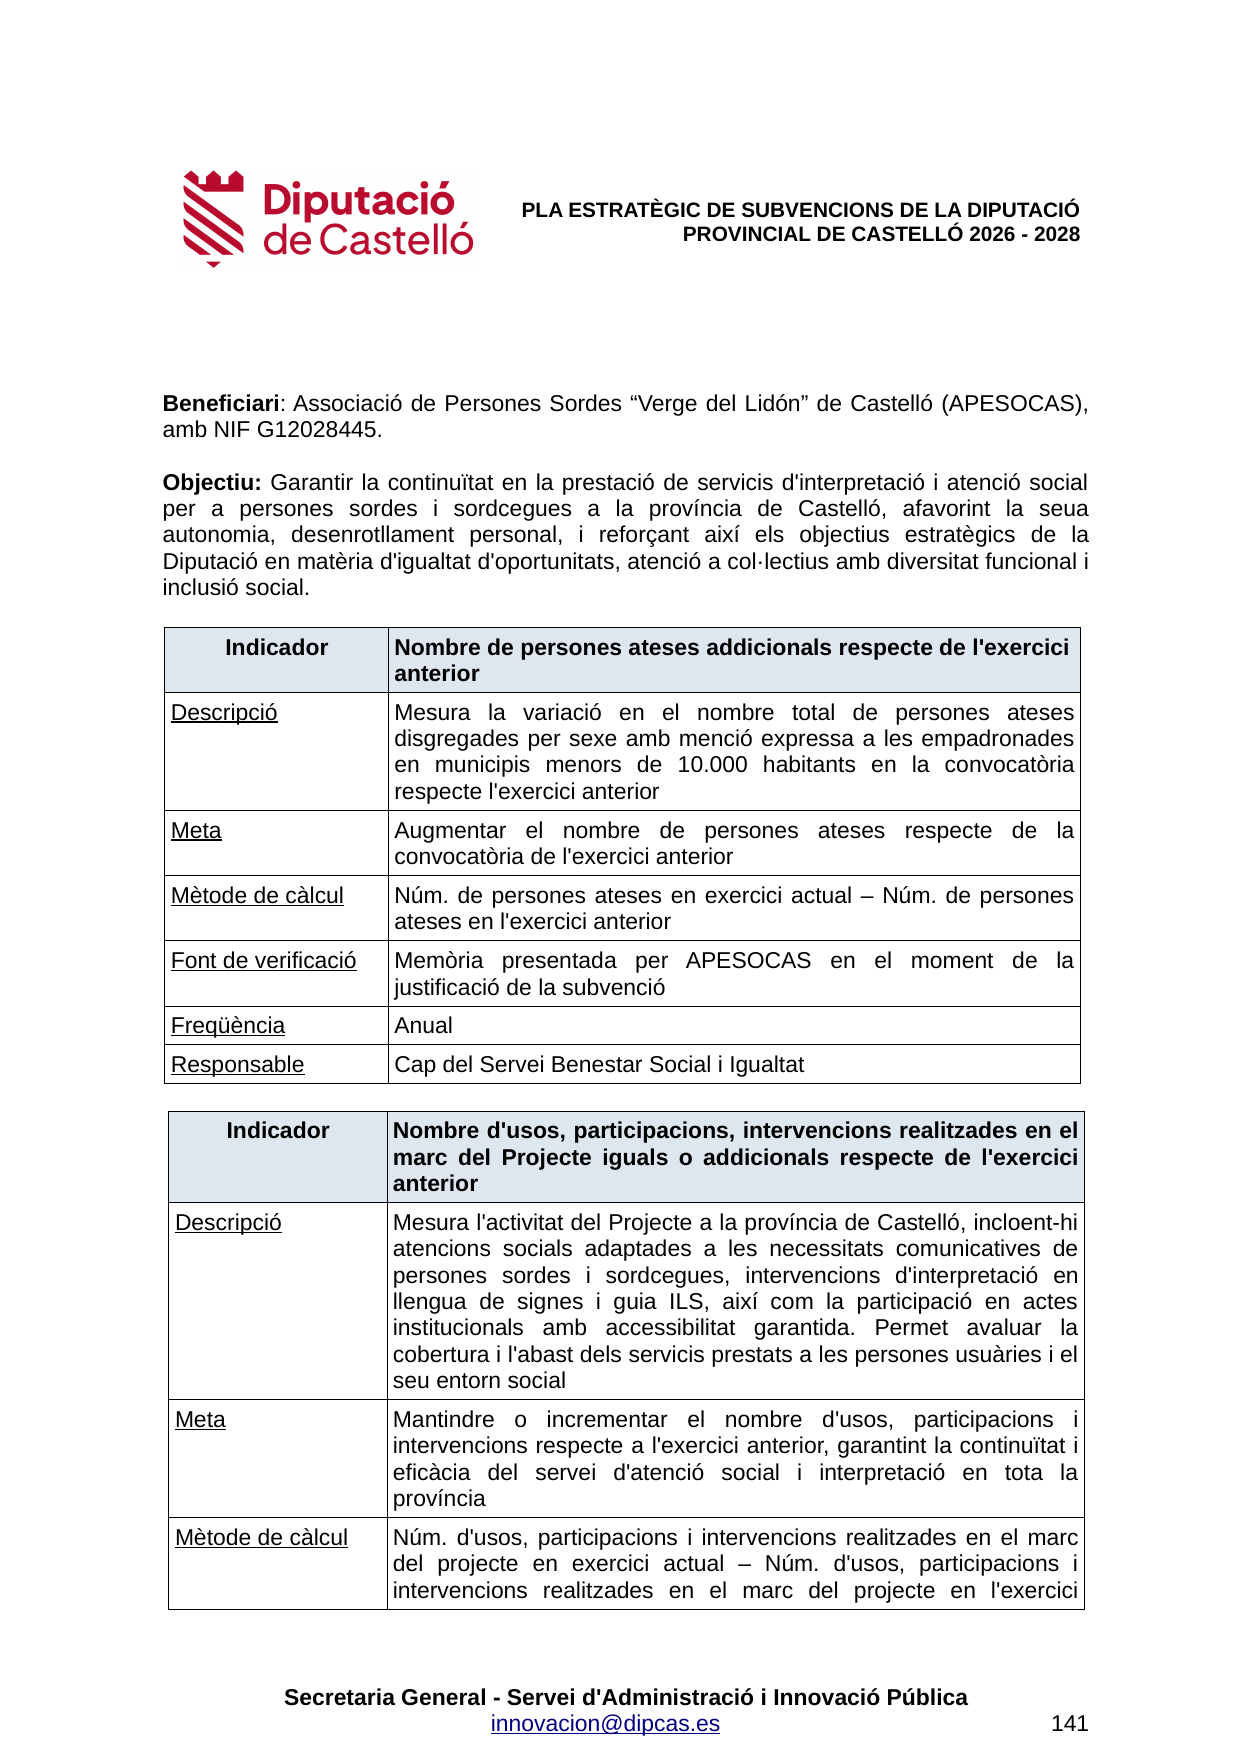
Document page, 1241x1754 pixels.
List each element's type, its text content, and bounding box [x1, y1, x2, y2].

table_header Nombre de persones ateses addicionals respecte de l'exercici anterior [389, 628, 1080, 692]
table_cell Descripció [165, 693, 388, 810]
table_cell Núm. de persones ateses en exercici actual – Núm. de persones ateses en l'exercici anterior [389, 876, 1080, 940]
table_cell Mètode de càlcul [169, 1518, 387, 1609]
table_cell Mesura la variació en el nombre total de persones ateses disgregades per sexe amb menció expressa a les empadronades en municipis menors de 10.000 habitants en la convocatòria respecte l'exercici anterior [389, 693, 1080, 810]
table_header Indicador [165, 628, 388, 692]
table_cell Responsable [165, 1045, 388, 1083]
table_cell Mètode de càlcul [165, 876, 388, 940]
table_header Indicador [169, 1112, 387, 1202]
table_cell Augmentar el nombre de persones ateses respecte de la convocatòria de l'exercici anterior [389, 811, 1080, 875]
table_cell Memòria presentada per APESOCAS en el moment de la justificació de la subvenció [389, 941, 1080, 1006]
table_cell Anual [389, 1007, 1080, 1044]
table_header Nombre d'usos, participacions, intervencions realitzades en el marc del Projecte iguals o addicionals respecte de l'exercici anterior [388, 1112, 1084, 1202]
table_cell Descripció [169, 1203, 387, 1399]
table_cell Mesura l'activitat del Projecte a la província de Castelló, incloent-hi atencions socials adaptades a les necessitats comunicatives de persones sordes i sordcegues, intervencions d'interpretació en llengua de signes i guia ILS, així com la participació en actes institucionals amb accessibilitat garantida. Permet avaluar la cobertura i l'abast dels servicis prestats a les persones usuàries i el seu entorn social [388, 1203, 1084, 1399]
text Beneficiari: Associació de Persones Sordes “Verge del Lidón” de Castelló (APESOCAS), amb NIF G12028445. [162, 389, 1089, 442]
text Objectiu: Garantir la continuïtat en la prestació de servicis d'interpretació i atenció social per a persones sordes i sordcegues a la província de Castelló, afavorint la seua autonomia, desenrotllament personal, i reforçant així els objectius estratègics de la Diputació en matèria d'igualtat d'oportunitats, atenció a col·lectius amb diversitat funcional i inclusió social. [162, 469, 1089, 600]
picture [178, 167, 478, 272]
table_cell Font de verificació [165, 941, 388, 1006]
table_cell Meta [169, 1400, 387, 1517]
table_cell Mantindre o incrementar el nombre d'usos, participacions i intervencions respecte a l'exercici anterior, garantint la continuïtat i eficàcia del servei d'atenció social i interpretació en tota la província [388, 1400, 1084, 1517]
table_cell Núm. d'usos, participacions i intervencions realitzades en el marc del projecte en exercici actual – Núm. d'usos, participacions i intervencions realitzades en el marc del projecte en l'exercici [388, 1518, 1084, 1609]
table_cell Cap del Servei Benestar Social i Igualtat [389, 1045, 1080, 1083]
table_cell Freqüència [165, 1007, 388, 1044]
table_cell Meta [165, 811, 388, 875]
